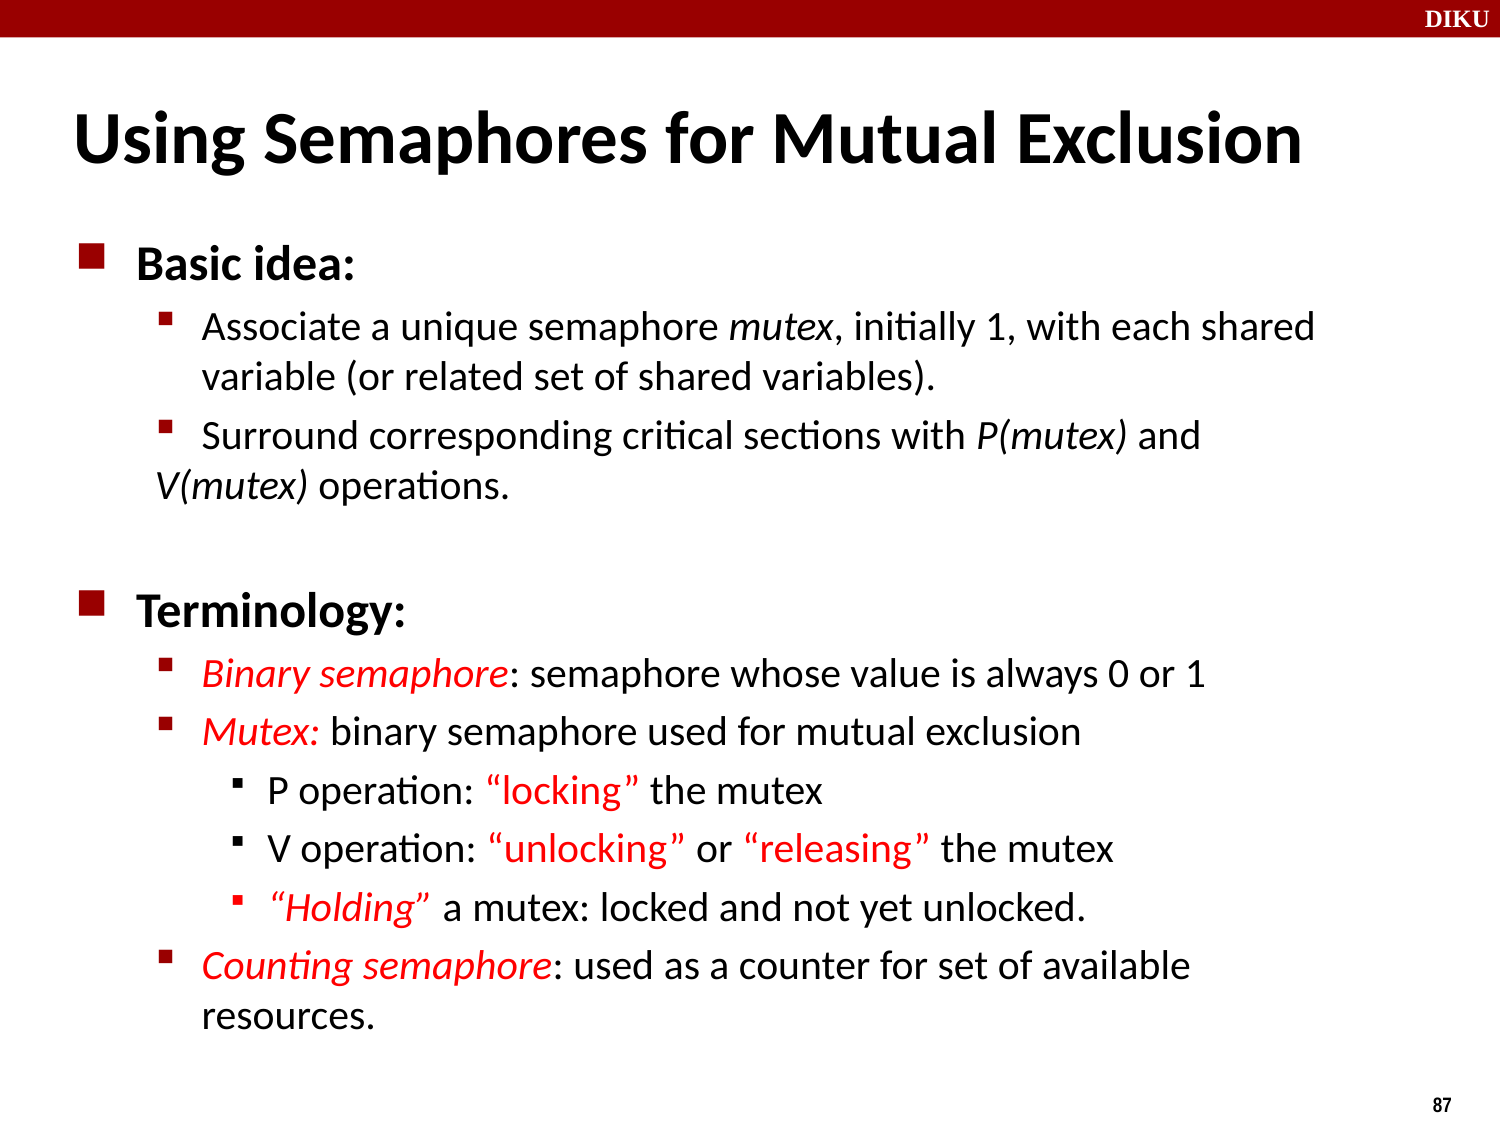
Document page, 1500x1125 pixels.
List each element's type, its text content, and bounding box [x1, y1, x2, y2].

text_box Using Semaphores for Mutual Exclusion [58, 71, 1361, 197]
text_box Basic idea: Associate a unique semaphore mutex, initially 1, with each shared variable (or related set of shared variables). Surround corresponding critical sections with P(mutex) and V(mutex) operations. Terminology: Binary semaphore: semaphore whose value is always 0 or 1 Mutex: binary semaphore used for mutual exclusion P operation: “locking” the mutex V operation: “unlocking” or “releasing” the mutex “Holding” a mutex: locked and not yet unlocked. Counting semaphore: used as a counter for set of available resources. [65, 223, 1361, 1039]
